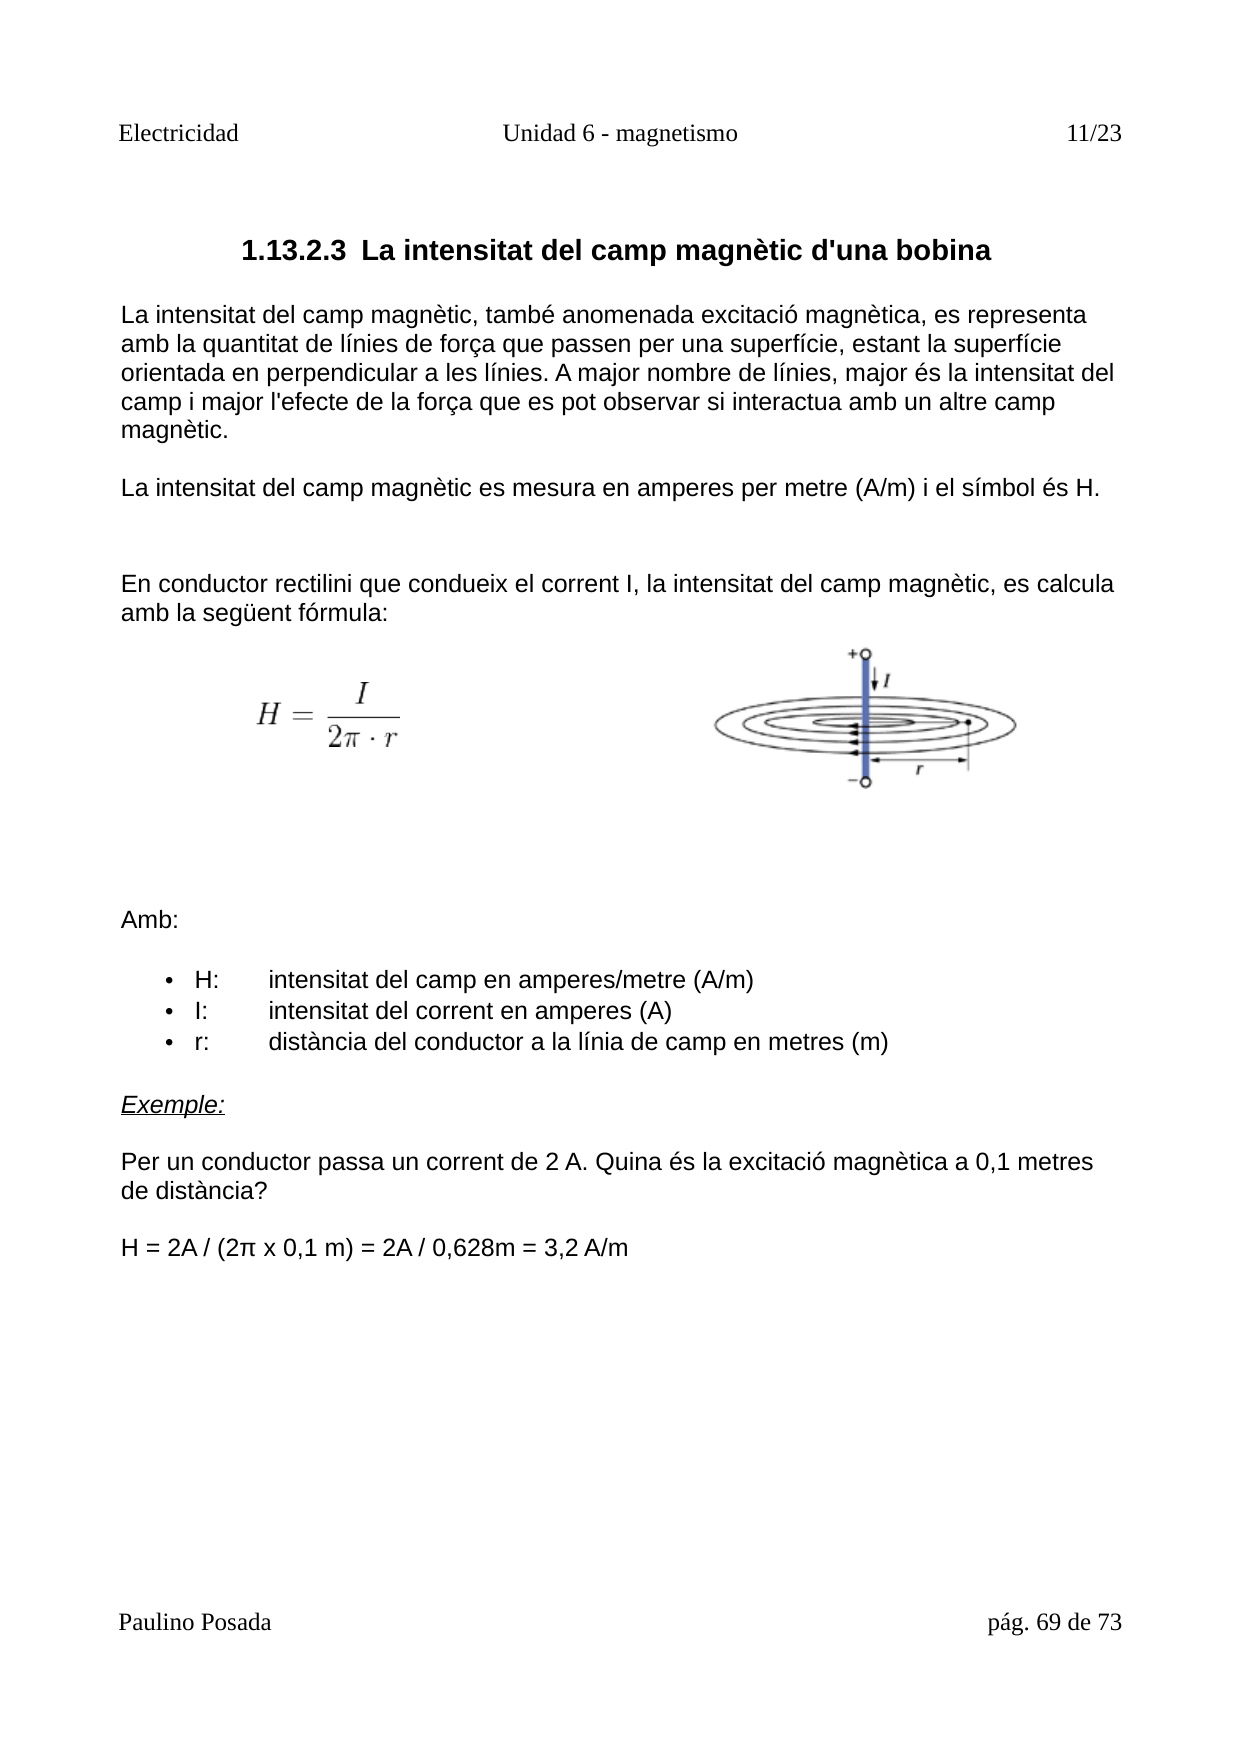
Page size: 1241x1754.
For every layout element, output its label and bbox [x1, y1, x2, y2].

picture [700, 637, 1037, 800]
picture [255, 682, 400, 747]
